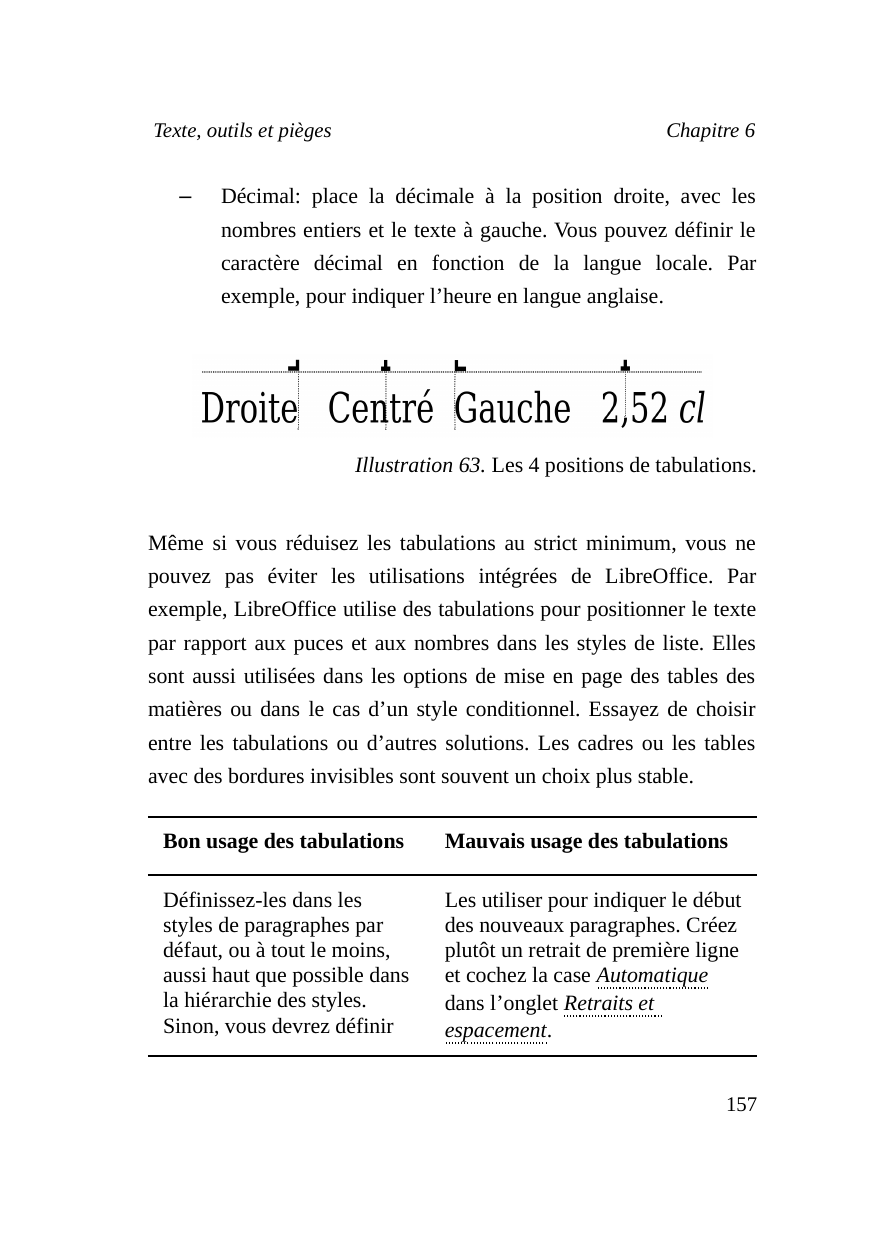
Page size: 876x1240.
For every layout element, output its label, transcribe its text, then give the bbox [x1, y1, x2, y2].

table_cell Les utiliser pour indiquer le début des nouveaux paragraphes. Créez plutôt un retrait de première ligne et cochez la case Automatique dans l’onglet Retraits et espacement. [430, 876, 757, 1054]
text Même si vous réduisez les tabulations au strict minimum, vous ne pouvez pas éviter les utilisations intégrées de LibreOffice. Par exemple, LibreOffice utilise des tabulations pour positionner le texte par rapport aux puces et aux nombres dans les styles de liste. Elles sont aussi utilisées dans les options de mise en page des tables des matières ou dans le cas d’un style conditionnel. Essayez de choisir entre les tabulations ou d’autres solutions. Les cadres ou les tables avec des bordures invisibles sont souvent un choix plus stable. [148, 523, 757, 790]
table_cell Définissez-les dans les styles de paragraphes par défaut, ou à tout le moins, aussi haut que possible dans la hiérarchie des styles. Sinon, vous devrez définir [148, 876, 429, 1054]
table_header Bon usage des tabulations [148, 818, 429, 874]
table_header Mauvais usage des tabulations [430, 818, 757, 874]
picture [192, 354, 713, 438]
list Décimal: place la décimale à la position droite, avec les nombres entiers et le texte à gauche. Vous pouvez définir le caractère décimal en fonction de la langue locale. Par exemple, pour indiquer l’heure en langue anglaise. [179, 177, 757, 311]
subtitle Les 4 positions de tabulations. [148, 452, 757, 477]
